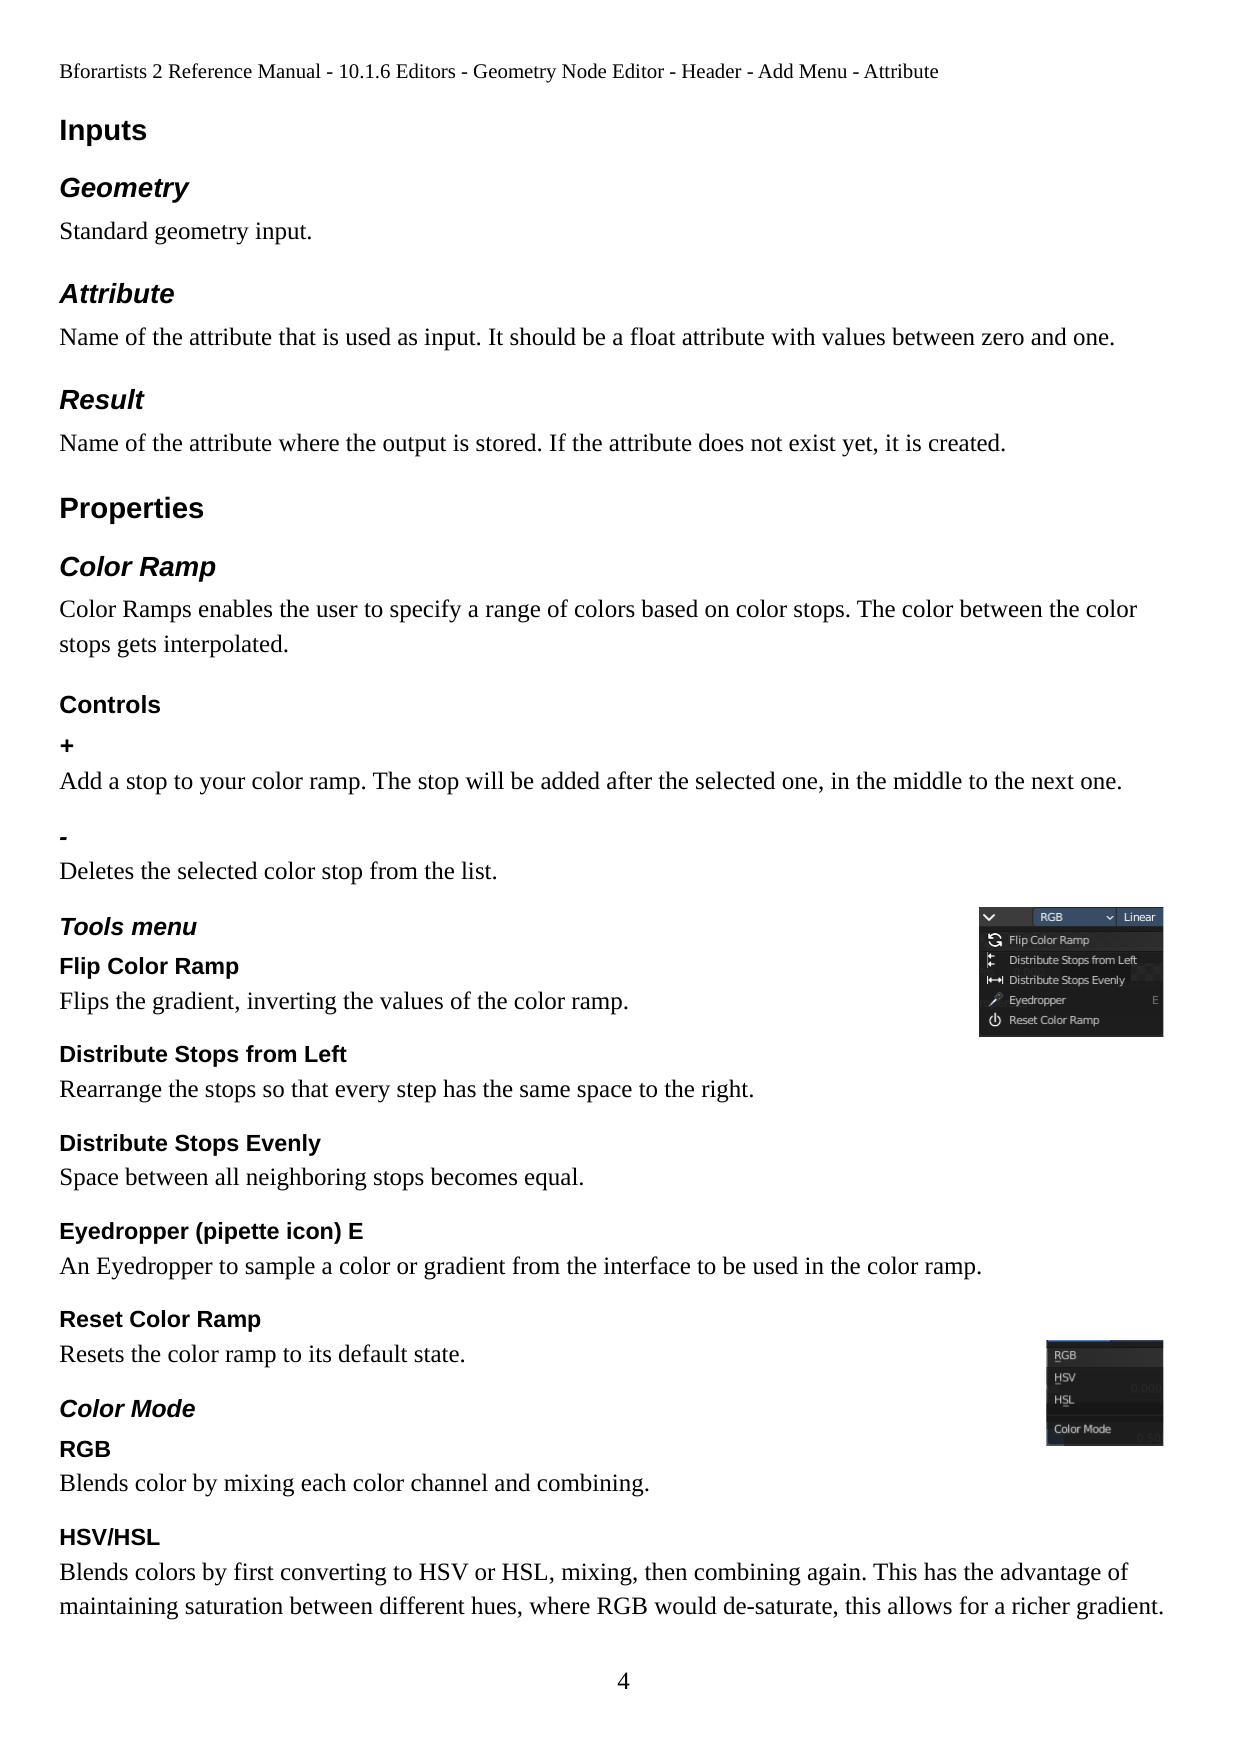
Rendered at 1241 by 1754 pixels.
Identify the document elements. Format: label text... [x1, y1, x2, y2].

text Blends color by mixing each color channel and combining. [59, 1468, 1181, 1497]
subtitle [1164, 912, 1181, 940]
text Rearrange the stops so that every step has the same space to the right. [59, 1074, 1181, 1103]
subtitle [1164, 1394, 1181, 1423]
text An Eyedropper to sample a color or gradient from the interface to be used in the color ramp. [59, 1251, 1181, 1279]
subtitle HSV/HSL [59, 1524, 1181, 1551]
subtitle RGB [59, 1435, 1181, 1462]
subtitle Tools menu [59, 912, 979, 940]
subtitle Controls [59, 690, 1181, 719]
subtitle - [59, 822, 1181, 850]
subtitle [1164, 953, 1181, 979]
subtitle Eyedropper (pipette icon) E [59, 1218, 1181, 1244]
subtitle Attribute [59, 277, 1181, 309]
subtitle Distribute Stops Evenly [59, 1129, 1181, 1156]
text Standard geometry input. [59, 216, 1181, 244]
text Deletes the selected color stop from the list. [59, 856, 1181, 885]
subtitle Reset Color Ramp [59, 1306, 1181, 1333]
text Name of the attribute that is used as input. It should be a float attribute with values between zero and one. [59, 322, 1181, 350]
text Space between all neighboring stops becomes equal. [59, 1162, 1181, 1191]
subtitle Result [59, 383, 1181, 415]
text Blends colors by first converting to HSV or HSL, mixing, then combining again. This has the advantage of maintaining saturation between different hues, where RGB would de-saturate, this allows for a richer gradient. [59, 1557, 1181, 1620]
subtitle Inputs [59, 113, 1181, 146]
text Flips the gradient, inverting the values of the color ramp. [59, 986, 979, 1014]
text Add a stop to your color ramp. The stop will be added after the selected one, in the middle to the next one. [59, 766, 1181, 795]
picture [1046, 1340, 1164, 1446]
subtitle Geometry [59, 171, 1181, 203]
subtitle + [59, 731, 1181, 760]
subtitle Color Mode [59, 1394, 1046, 1423]
subtitle Distribute Stops from Left [59, 1041, 1181, 1068]
text Resets the color ramp to its default state. [59, 1339, 1181, 1368]
picture [979, 907, 1164, 1037]
subtitle Flip Color Ramp [59, 953, 979, 979]
text Color Ramps enables the user to specify a range of colors based on color stops. The color between the color stops gets interpolated. [59, 594, 1181, 658]
subtitle Properties [59, 491, 1181, 525]
subtitle Color Ramp [59, 550, 1181, 582]
text Name of the attribute where the output is stored. If the attribute does not exist yet, it is created. [59, 428, 1181, 456]
